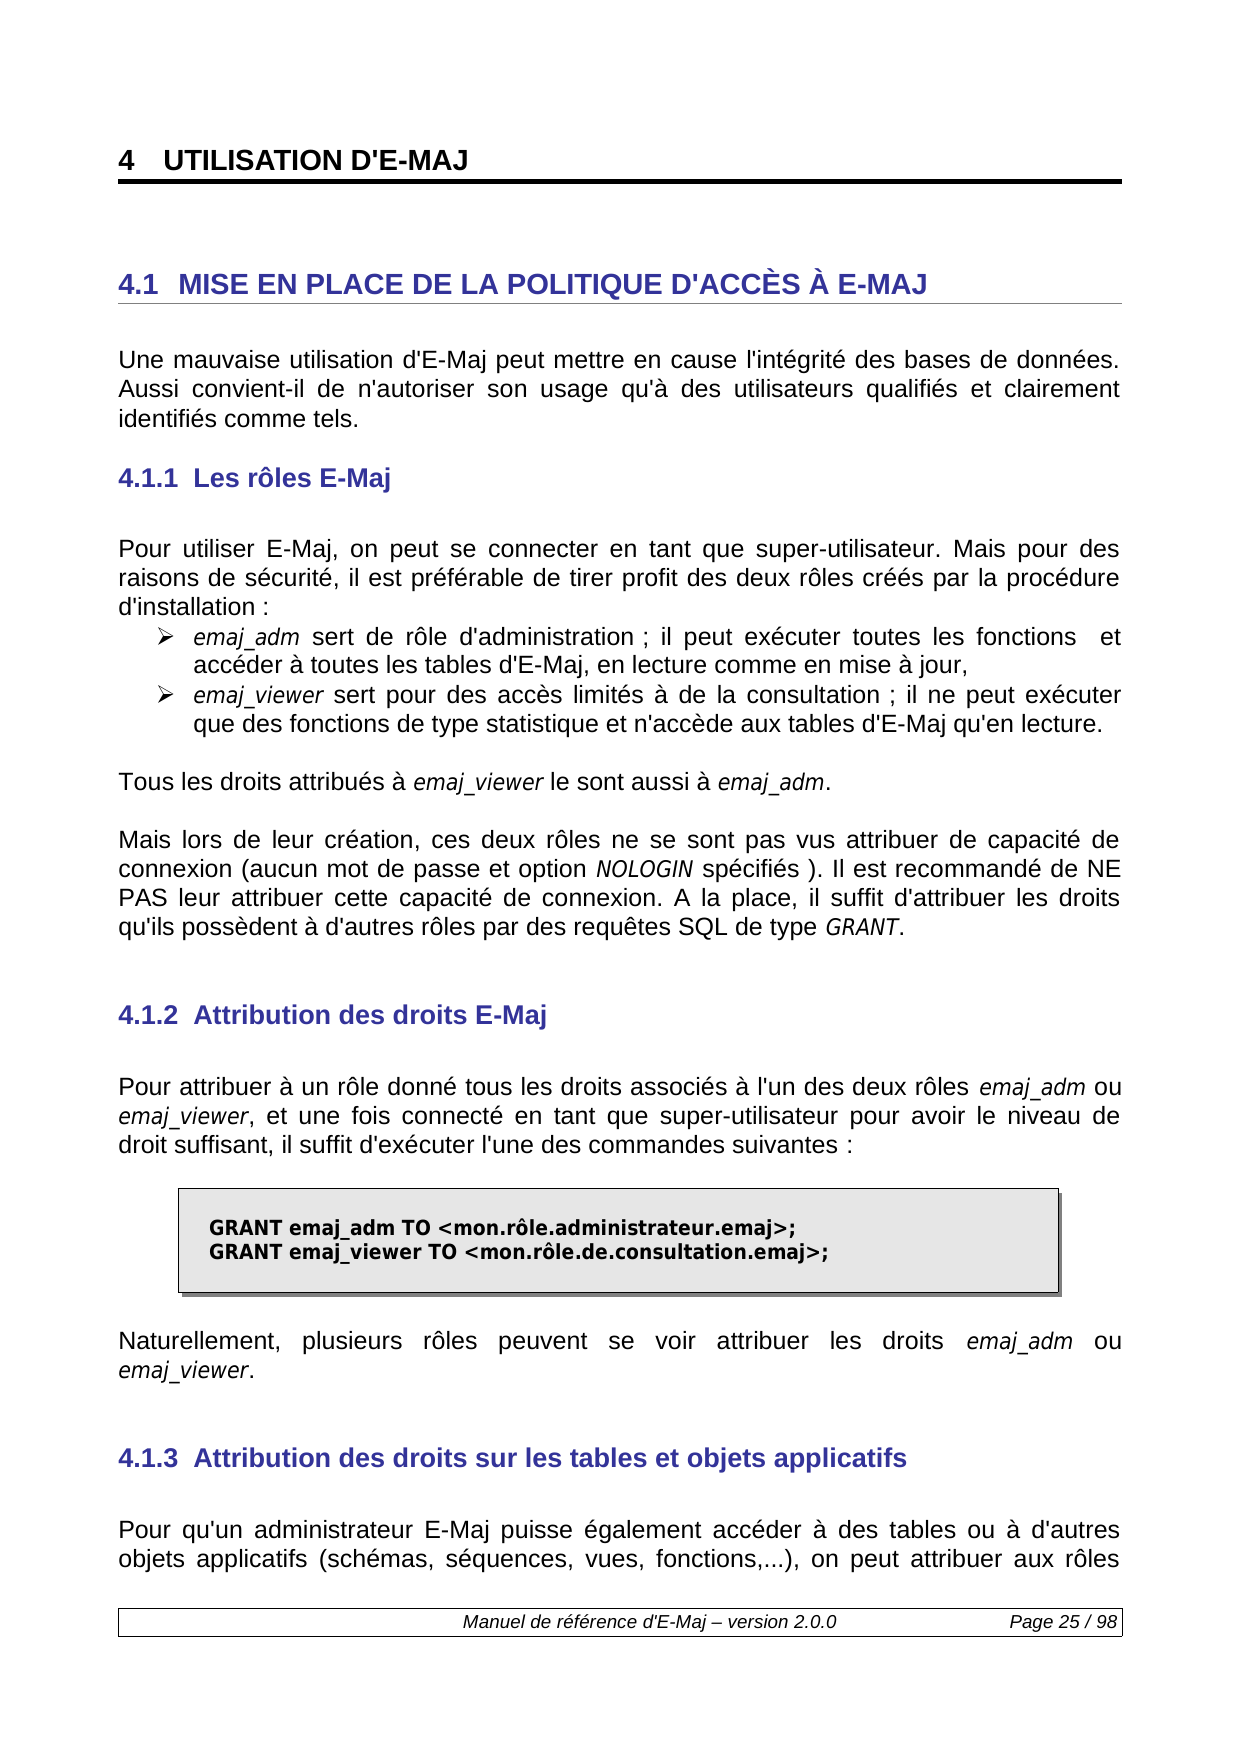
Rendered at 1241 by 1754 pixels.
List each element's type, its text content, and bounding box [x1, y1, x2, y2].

text Pour utiliser E-Maj, on peut se connecter en tant que super-utilisateur. Mais pour des raisons de sécurité, il est préférable de tirer profit des deux rôles créés par la procédure d'installation : [118, 534, 1122, 621]
text Mais lors de leur création, ces deux rôles ne se sont pas vus attribuer de capacité de connexion (aucun mot de passe et option NOLOGIN spécifiés ). Il est recommandé de NE PAS leur attribuer cette capacité de connexion. A la place, il suffit d'attribuer les droits qu'ils possèdent à d'autres rôles par des requêtes SQL de type GRANT. [118, 825, 1122, 941]
text Pour attribuer à un rôle donné tous les droits associés à l'un des deux rôles emaj_adm ou emaj_viewer, et une fois connecté en tant que super-utilisateur pour avoir le niveau de droit suffisant, il suffit d'exécuter l'une des commandes suivantes : [118, 1072, 1122, 1159]
subtitle Attribution des droits E-Maj [118, 999, 1122, 1030]
text GRANT emaj_viewer TO <mon.rôle.de.consultation.emaj>; [179, 1237, 1058, 1261]
subtitle Utilisation d'E-Maj [118, 143, 1122, 179]
text Naturellement, plusieurs rôles peuvent se voir attribuer les droits emaj_adm ou emaj_viewer. [118, 1326, 1122, 1384]
text Pour qu'un administrateur E-Maj puisse également accéder à des tables ou à d'autres objets applicatifs (schémas, séquences, vues, fonctions,...), on peut attribuer aux rôles [118, 1514, 1122, 1573]
list emaj_viewer sert pour des accès limités à de la consultation ; il ne peut exécuter que des fonctions de type statistique et n'accède aux tables d'E-Maj qu'en lecture. [156, 679, 1122, 738]
text Une mauvaise utilisation d'E-Maj peut mettre en cause l'intégrité des bases de données. Aussi convient-il de n'autoriser son usage qu'à des utilisateurs qualifiés et clairement identifiés comme tels. [118, 345, 1122, 432]
subtitle Mise en place de la politique d'accès à E-Maj [118, 267, 1122, 303]
text Tous les droits attribués à emaj_viewer le sont aussi à emaj_adm. [118, 767, 1122, 796]
text GRANT emaj_adm TO <mon.rôle.administrateur.emaj>; [179, 1212, 1058, 1237]
subtitle Les rôles E-Maj [118, 462, 1122, 493]
list emaj_adm sert de rôle d'administration ; il peut exécuter toutes les fonctions et accéder à toutes les tables d'E-Maj, en lecture comme en mise à jour, [156, 621, 1122, 679]
subtitle Attribution des droits sur les tables et objets applicatifs [118, 1442, 1122, 1473]
